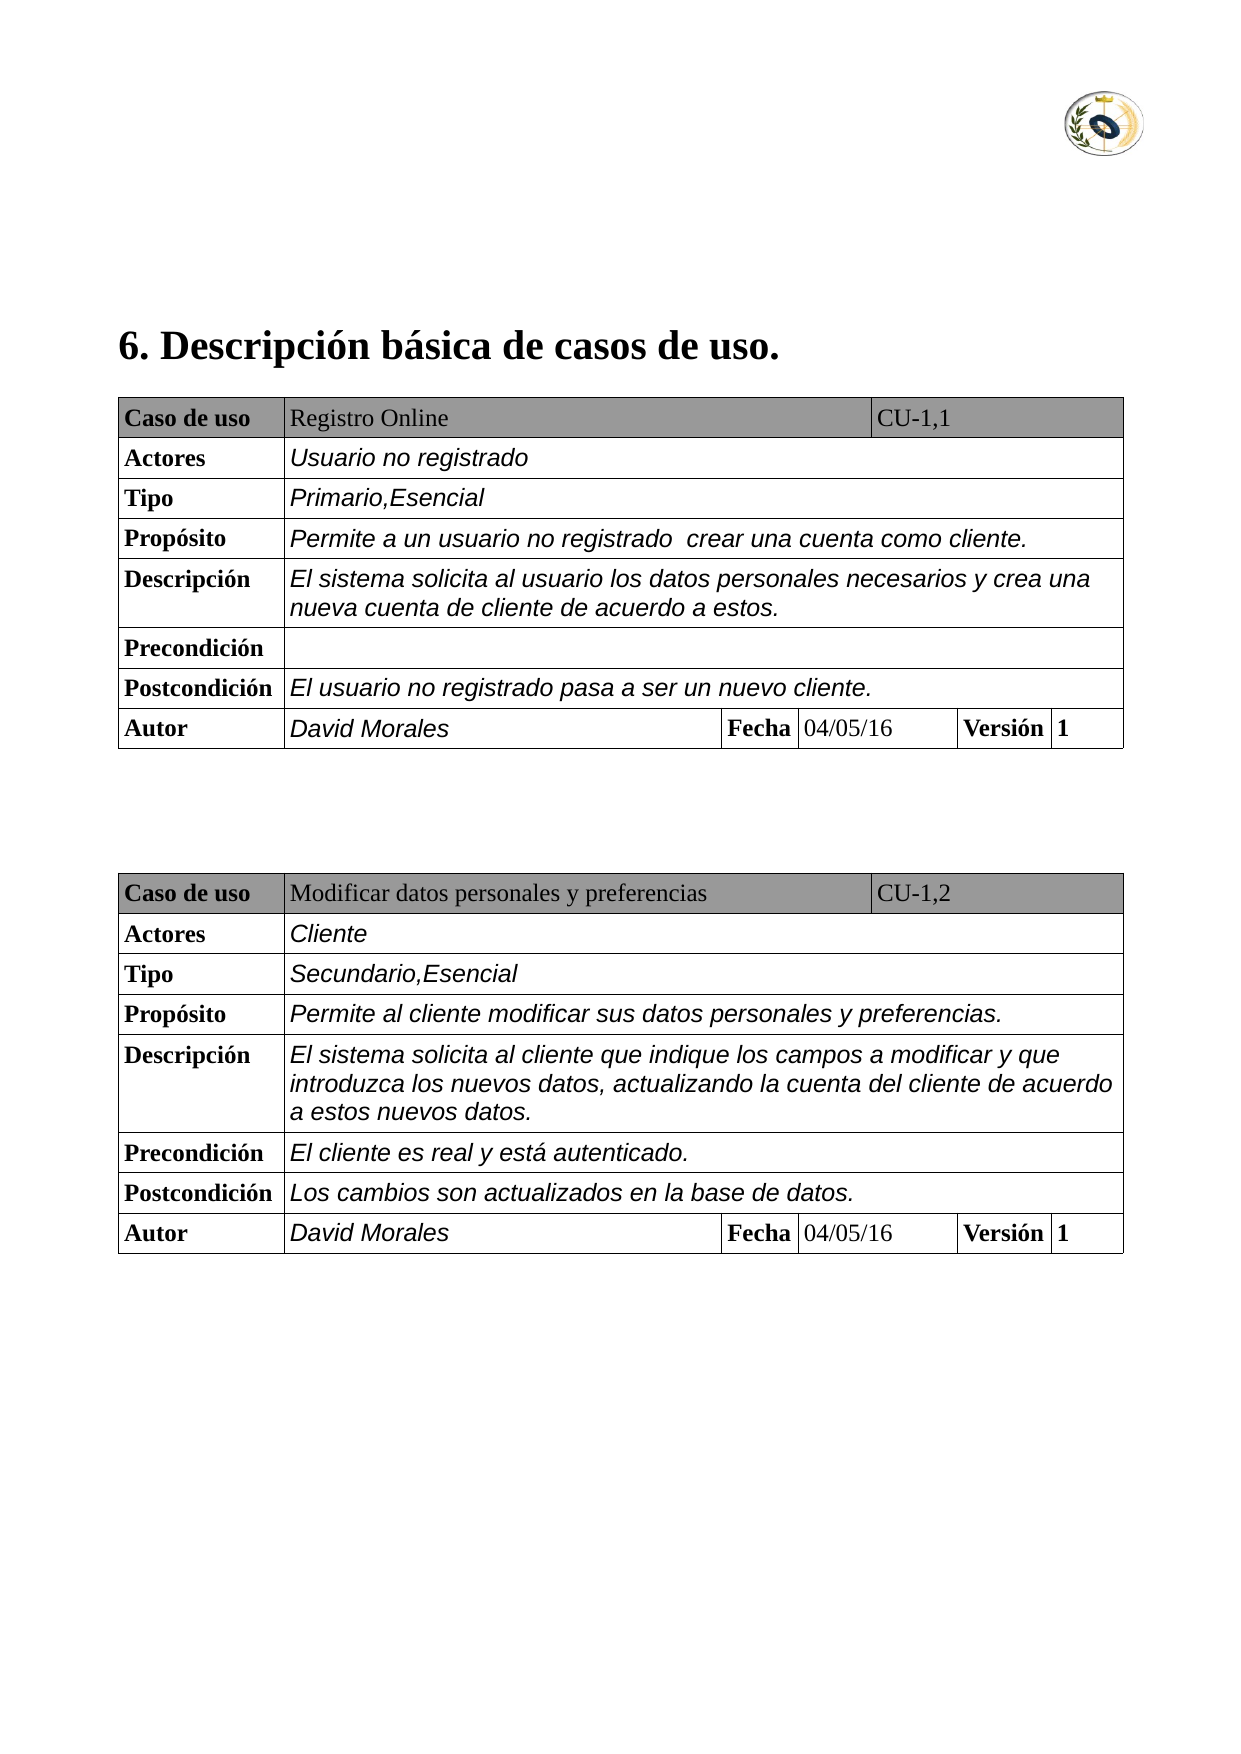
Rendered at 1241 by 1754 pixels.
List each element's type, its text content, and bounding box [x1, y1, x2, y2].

table_cell Actores [119, 438, 284, 477]
table_cell Autor [119, 1214, 284, 1253]
table_cell 05/04/16 [799, 709, 957, 748]
table_header Registro Online [285, 398, 871, 437]
table_cell Precondición [119, 1133, 284, 1172]
table_cell 1 [1052, 1214, 1123, 1253]
table_cell Propósito [119, 995, 284, 1034]
table_cell El sistema solicita al usuario los datos personales necesarios y crea una nueva cuenta de cliente de acuerdo a estos. [285, 559, 1123, 627]
table_cell Primario,Esencial [285, 479, 1123, 518]
table_cell El sistema solicita al cliente que indique los campos a modificar y que introduzca los nuevos datos, actualizando la cuenta del cliente de acuerdo a estos nuevos datos. [285, 1035, 1123, 1132]
table_header CU-1,1 [872, 398, 1123, 437]
table_cell Usuario no registrado [285, 438, 1123, 477]
table_cell [285, 628, 1123, 667]
table_cell Fecha [722, 709, 798, 748]
table_header Modificar datos personales y preferencias [285, 874, 871, 913]
table_cell Actores [119, 914, 284, 953]
table_cell El usuario no registrado pasa a ser un nuevo cliente. [285, 669, 1123, 708]
table_cell Cliente [285, 914, 1123, 953]
picture [1064, 91, 1144, 156]
table_cell Versión [958, 1214, 1051, 1253]
table_cell Tipo [119, 479, 284, 518]
table_cell Postcondición [119, 1173, 284, 1212]
table_header Caso de uso [119, 874, 284, 913]
table_cell Precondición [119, 628, 284, 667]
table_cell El cliente es real y está autenticado. [285, 1133, 1123, 1172]
table_cell Postcondición [119, 669, 284, 708]
table_cell Versión [958, 709, 1051, 748]
table_cell Permite a un usuario no registrado crear una cuenta como cliente. [285, 519, 1123, 558]
table_cell Permite al cliente modificar sus datos personales y preferencias. [285, 995, 1123, 1034]
table_cell Descripción [119, 1035, 284, 1132]
table_cell Propósito [119, 519, 284, 558]
table_cell Tipo [119, 954, 284, 994]
text 6. Descripción básica de casos de uso. [118, 320, 1122, 368]
table_cell Autor [119, 709, 284, 748]
table_cell 1 [1052, 709, 1123, 748]
table_cell Descripción [119, 559, 284, 627]
table_cell Fecha [722, 1214, 798, 1253]
table_header CU-1,2 [872, 874, 1123, 913]
table_cell Los cambios son actualizados en la base de datos. [285, 1173, 1123, 1212]
table_header Caso de uso [119, 398, 284, 437]
table_cell David Morales [285, 709, 721, 748]
table_cell David Morales [285, 1214, 721, 1253]
table_cell 05/04/16 [799, 1214, 957, 1253]
table_cell Secundario,Esencial [285, 954, 1123, 994]
